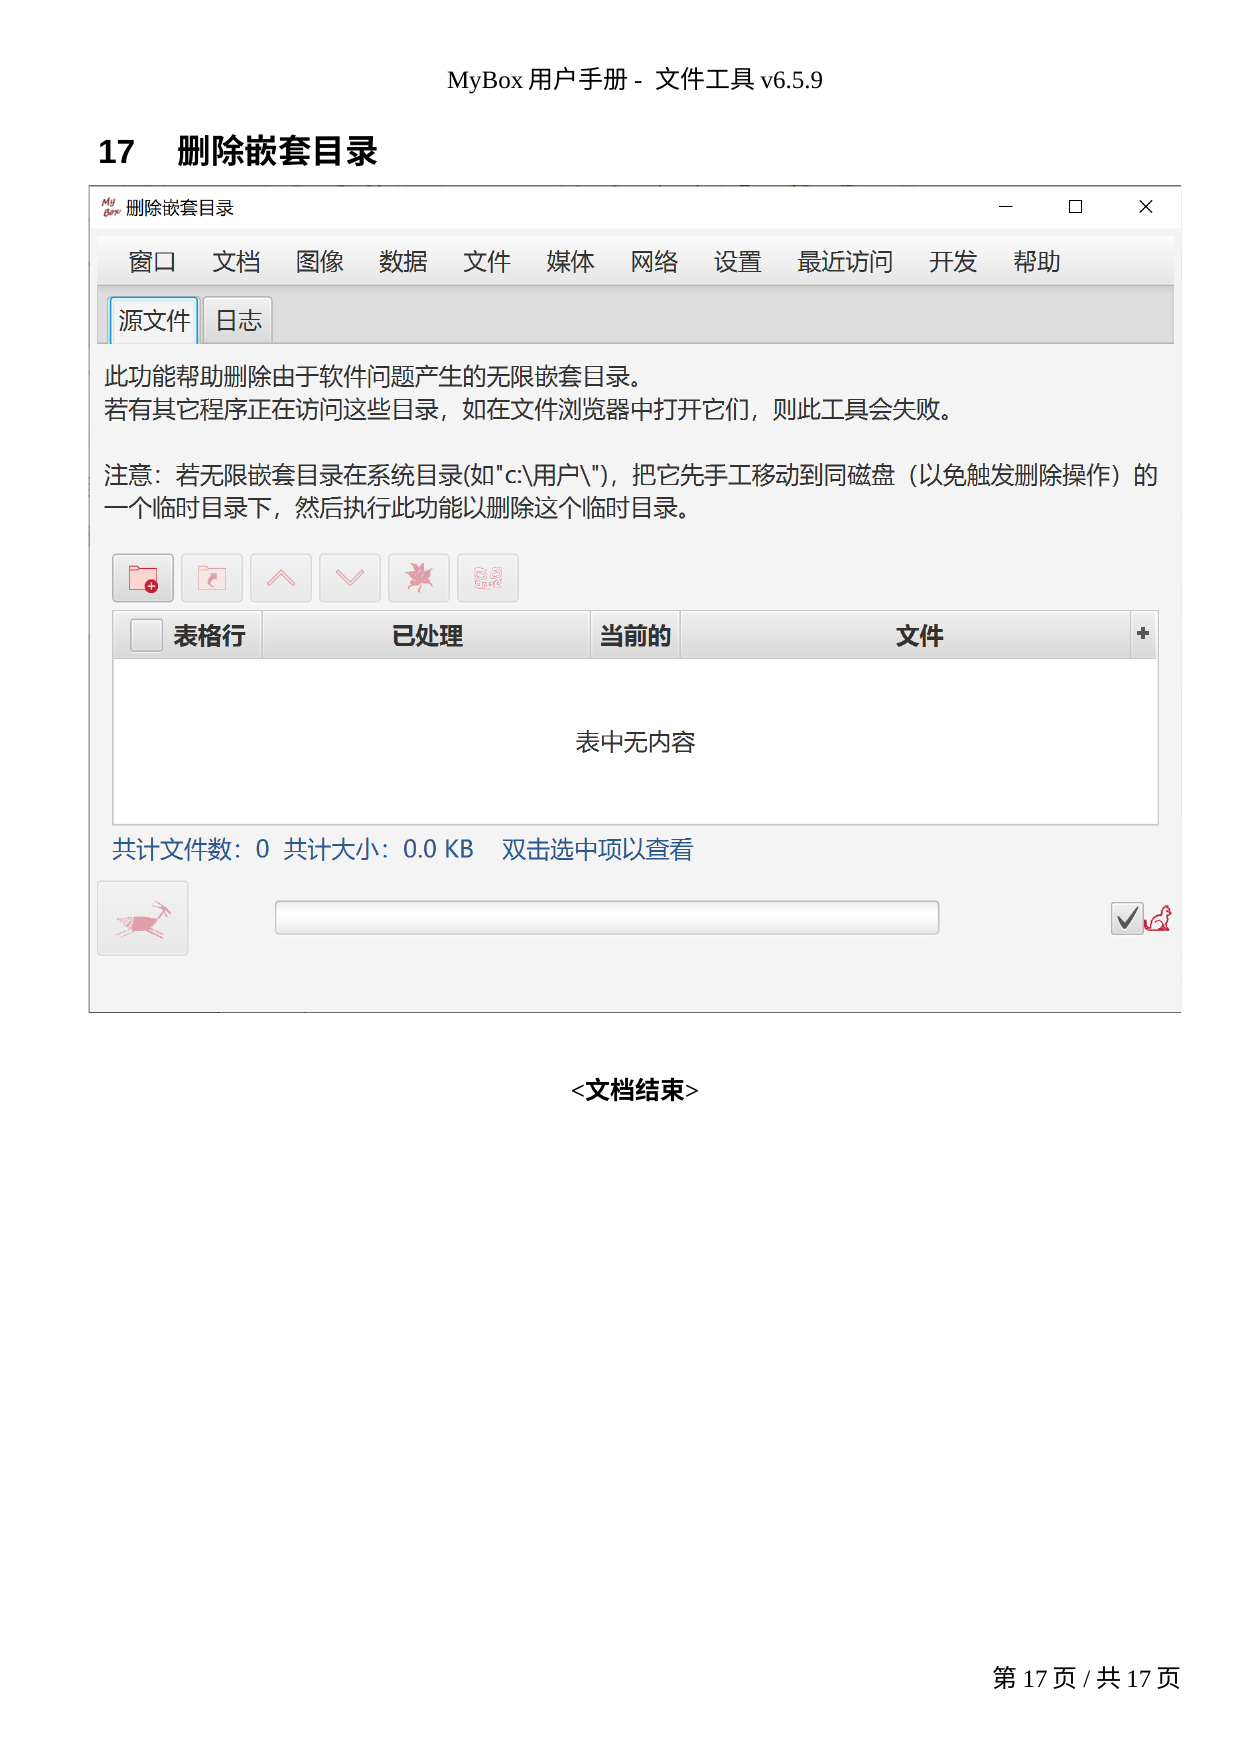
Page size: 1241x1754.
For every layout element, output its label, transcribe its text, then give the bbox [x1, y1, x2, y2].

text <文档结束> [88, 1070, 1181, 1106]
subtitle 删除嵌套目录 [88, 125, 1181, 173]
picture [88, 185, 1182, 1013]
